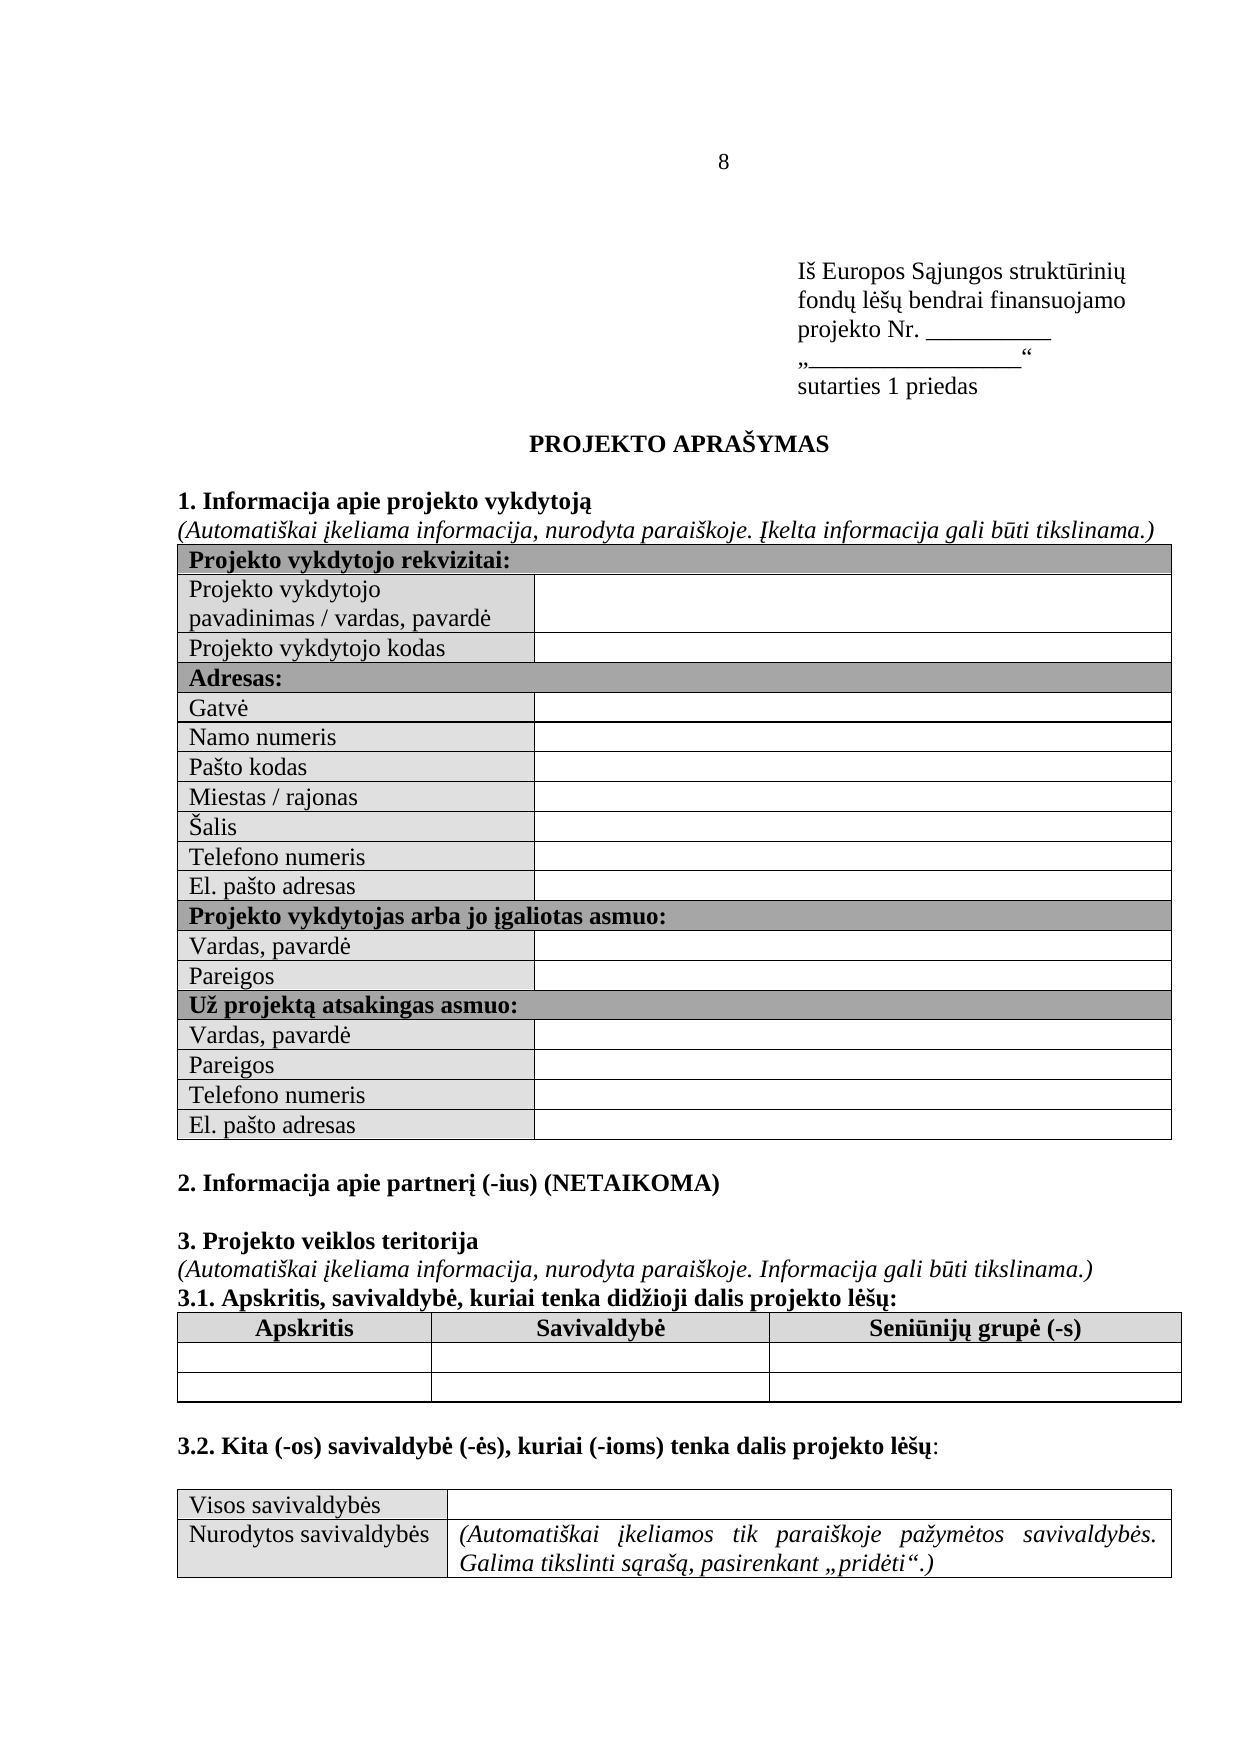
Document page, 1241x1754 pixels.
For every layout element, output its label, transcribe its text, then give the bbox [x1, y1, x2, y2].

text sutarties 1 priedas [797, 371, 1181, 400]
table_cell [535, 961, 1171, 989]
table_cell [535, 871, 1171, 900]
table_cell [770, 1343, 774, 1372]
table_cell Pareigos [178, 961, 534, 989]
text 1. Informacija apie projekto vykdytoją [177, 486, 1181, 515]
table_cell Miestas / rajonas [178, 782, 534, 811]
table_cell Vardas, pavardė [178, 1020, 534, 1049]
table_cell [535, 1110, 546, 1138]
text Iš Europos Sąjungos struktūrinių fondų lėšų bendrai finansuojamo projekto Nr. __________ „_________________“ [797, 256, 1181, 371]
table_cell [432, 1373, 436, 1401]
table_cell [535, 1020, 1171, 1049]
table_cell [1177, 1373, 1181, 1401]
table_cell Pašto kodas [178, 752, 534, 781]
table_cell [432, 1343, 436, 1372]
table_cell [427, 1373, 431, 1401]
table_cell Vardas, pavardė [178, 931, 534, 960]
table_cell [427, 1343, 431, 1372]
table_header Visos savivaldybės [178, 1490, 447, 1518]
table_cell [535, 693, 1171, 721]
text 2. Informacija apie partnerį (-ius) (NETAIKOMA) [177, 1168, 1181, 1197]
table_header Apskritis [178, 1313, 431, 1342]
table_cell Telefono numeris [178, 1080, 534, 1109]
table_header [448, 1490, 1171, 1518]
table_header Projekto vykdytojo rekvizitai: [178, 545, 1171, 573]
text 3. Projekto veiklos teritorija [177, 1226, 1181, 1254]
table_cell [535, 575, 1171, 632]
table_cell [535, 812, 1171, 841]
table_cell El. pašto adresas [178, 1110, 534, 1138]
table_cell Nurodytos savivaldybės [178, 1520, 447, 1577]
table_cell [1160, 1110, 1171, 1138]
table_cell Projekto vykdytojo kodas [178, 633, 534, 662]
table_cell [535, 931, 1171, 960]
table_cell Namo numeris [178, 723, 534, 751]
table_header Savivaldybė [432, 1313, 769, 1342]
text PROJEKTO APRAŠYMAS [177, 429, 1181, 457]
text (Automatiškai įkeliama informacija, nurodyta paraiškoje. Informacija gali būti tikslinama.) [177, 1254, 1181, 1283]
table_cell [535, 1050, 1171, 1079]
table_cell El. pašto adresas [178, 871, 534, 900]
table_cell [535, 842, 1171, 870]
table_header Seniūnijų grupė (-s) [770, 1313, 1181, 1342]
table_cell [535, 1080, 1171, 1109]
table_cell Projekto vykdytojo pavadinimas / vardas, pavardė [178, 575, 534, 632]
table_cell Pareigos [178, 1050, 534, 1079]
table_cell [1177, 1343, 1181, 1372]
table_cell [535, 752, 1171, 781]
table_cell Telefono numeris [178, 842, 534, 870]
table_cell [535, 782, 1171, 811]
table_cell Adresas: [178, 663, 1171, 692]
text 3.2. Kita (-os) savivaldybė (-ės), kuriai (-ioms) tenka dalis projekto lėšų: [177, 1431, 1181, 1460]
text (Automatiškai įkeliama informacija, nurodyta paraiškoje. Įkelta informacija gali būti tikslinama.) [177, 515, 1181, 544]
table_cell [535, 633, 1171, 662]
table_cell [535, 723, 1171, 751]
table_cell Gatvė [178, 693, 534, 721]
table_cell Už projektą atsakingas asmuo: [178, 991, 1171, 1019]
table_cell Šalis [178, 812, 534, 841]
text 3.1. Apskritis, savivaldybė, kuriai tenka didžioji dalis projekto lėšų: [177, 1283, 1181, 1312]
table_cell Projekto vykdytojas arba jo įgaliotas asmuo: [178, 901, 1171, 930]
table_cell [770, 1373, 774, 1401]
